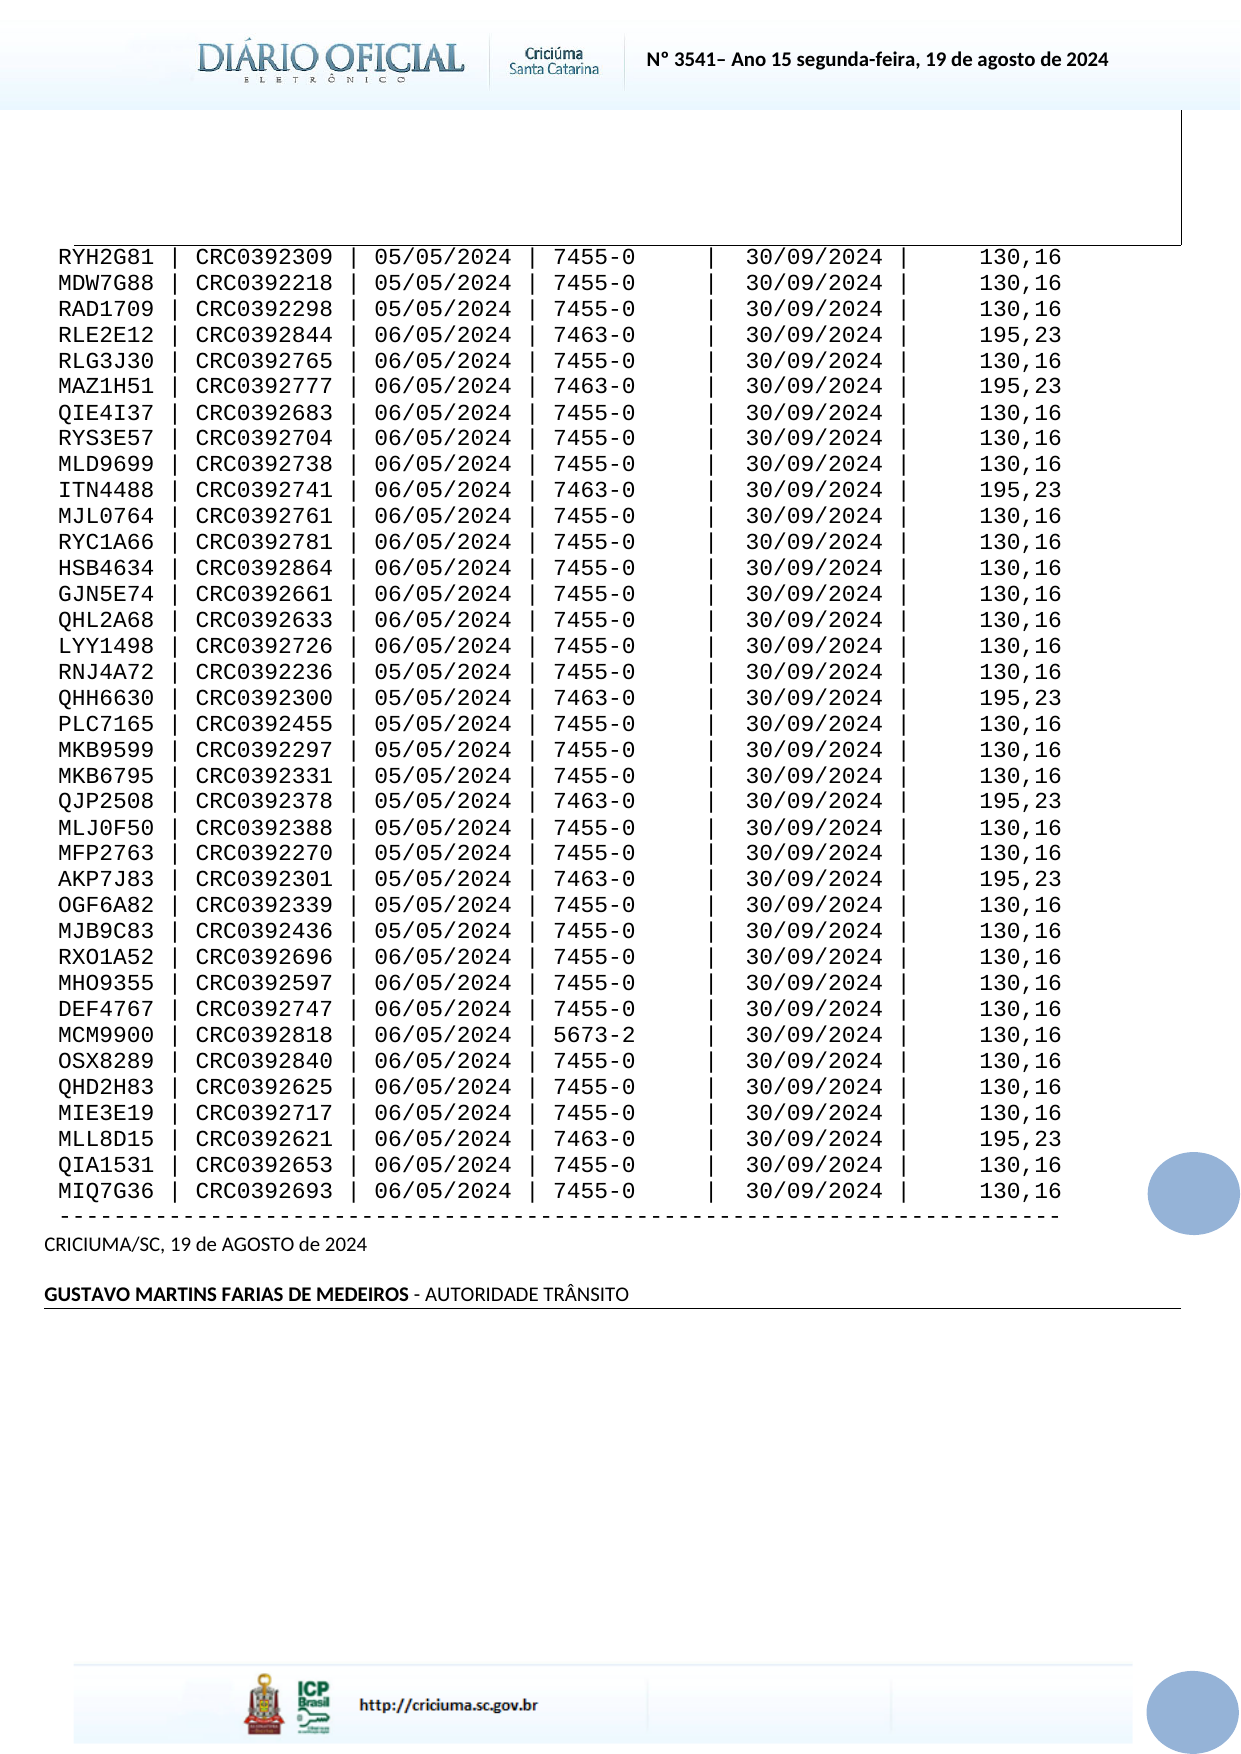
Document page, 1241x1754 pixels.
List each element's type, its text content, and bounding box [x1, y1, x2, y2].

text MKB9599 | CRC0392297 | 05/05/2024 | 7455-0 | 30/09/2024 | 130,16 [44, 738, 1181, 764]
text RLG3J30 | CRC0392765 | 06/05/2024 | 7455-0 | 30/09/2024 | 130,16 [44, 349, 1181, 375]
text MIE3E19 | CRC0392717 | 06/05/2024 | 7455-0 | 30/09/2024 | 130,16 [44, 1101, 1181, 1127]
text MLJ0F50 | CRC0392388 | 05/05/2024 | 7455-0 | 30/09/2024 | 130,16 [44, 816, 1181, 842]
text OGF6A82 | CRC0392339 | 05/05/2024 | 7455-0 | 30/09/2024 | 130,16 [44, 894, 1181, 919]
text MKB6795 | CRC0392331 | 05/05/2024 | 7455-0 | 30/09/2024 | 130,16 [44, 764, 1181, 790]
text QHD2H83 | CRC0392625 | 06/05/2024 | 7455-0 | 30/09/2024 | 130,16 [44, 1075, 1181, 1101]
text QIA1531 | CRC0392653 | 06/05/2024 | 7455-0 | 30/09/2024 | 130,16 [44, 1153, 1180, 1179]
text MJL0764 | CRC0392761 | 06/05/2024 | 7455-0 | 30/09/2024 | 130,16 [44, 504, 1181, 531]
text RAD1709 | CRC0392298 | 05/05/2024 | 7455-0 | 30/09/2024 | 130,16 [44, 297, 1181, 323]
text OSX8289 | CRC0392840 | 06/05/2024 | 7455-0 | 30/09/2024 | 130,16 [44, 1049, 1181, 1075]
text AKP7J83 | CRC0392301 | 05/05/2024 | 7463-0 | 30/09/2024 | 195,23 [44, 868, 1181, 894]
text DEF4767 | CRC0392747 | 06/05/2024 | 7455-0 | 30/09/2024 | 130,16 [44, 997, 1181, 1023]
text RYS3E57 | CRC0392704 | 06/05/2024 | 7455-0 | 30/09/2024 | 130,16 [44, 427, 1181, 453]
text RLE2E12 | CRC0392844 | 06/05/2024 | 7463-0 | 30/09/2024 | 195,23 [44, 323, 1181, 349]
text QJP2508 | CRC0392378 | 05/05/2024 | 7463-0 | 30/09/2024 | 195,23 [44, 790, 1181, 816]
text PLC7165 | CRC0392455 | 05/05/2024 | 7455-0 | 30/09/2024 | 130,16 [44, 712, 1181, 738]
text CRICIUMA/SC, 19 de AGOSTO de 2024 [44, 1231, 1181, 1257]
text QHL2A68 | CRC0392633 | 06/05/2024 | 7455-0 | 30/09/2024 | 130,16 [44, 608, 1181, 634]
text LYY1498 | CRC0392726 | 06/05/2024 | 7455-0 | 30/09/2024 | 130,16 [44, 634, 1181, 660]
text ITN4488 | CRC0392741 | 06/05/2024 | 7463-0 | 30/09/2024 | 195,23 [44, 479, 1181, 504]
text RNJ4A72 | CRC0392236 | 05/05/2024 | 7455-0 | 30/09/2024 | 130,16 [44, 660, 1181, 686]
text GUSTAVO MARTINS FARIAS DE MEDEIROS - AUTORIDADE TRÂNSITO [44, 1281, 1181, 1308]
text RYH2G81 | CRC0392309 | 05/05/2024 | 7455-0 | 30/09/2024 | 130,16 [44, 245, 1181, 271]
text GJN5E74 | CRC0392661 | 06/05/2024 | 7455-0 | 30/09/2024 | 130,16 [44, 582, 1181, 608]
text HSB4634 | CRC0392864 | 06/05/2024 | 7455-0 | 30/09/2024 | 130,16 [44, 556, 1181, 582]
text MCM9900 | CRC0392818 | 06/05/2024 | 5673-2 | 30/09/2024 | 130,16 [44, 1023, 1181, 1049]
text MIQ7G36 | CRC0392693 | 06/05/2024 | 7455-0 | 30/09/2024 | 130,16 [44, 1179, 1150, 1205]
text MJB9C83 | CRC0392436 | 05/05/2024 | 7455-0 | 30/09/2024 | 130,16 [44, 919, 1181, 946]
text MLD9699 | CRC0392738 | 06/05/2024 | 7455-0 | 30/09/2024 | 130,16 [44, 453, 1181, 479]
text RXO1A52 | CRC0392696 | 06/05/2024 | 7455-0 | 30/09/2024 | 130,16 [44, 946, 1181, 971]
text RYC1A66 | CRC0392781 | 06/05/2024 | 7455-0 | 30/09/2024 | 130,16 [44, 531, 1181, 556]
text MFP2763 | CRC0392270 | 05/05/2024 | 7455-0 | 30/09/2024 | 130,16 [44, 842, 1181, 868]
text MAZ1H51 | CRC0392777 | 06/05/2024 | 7463-0 | 30/09/2024 | 195,23 [44, 375, 1181, 401]
text MDW7G88 | CRC0392218 | 05/05/2024 | 7455-0 | 30/09/2024 | 130,16 [44, 271, 1181, 297]
text MHO9355 | CRC0392597 | 06/05/2024 | 7455-0 | 30/09/2024 | 130,16 [44, 971, 1181, 997]
text QIE4I37 | CRC0392683 | 06/05/2024 | 7455-0 | 30/09/2024 | 130,16 [44, 401, 1181, 427]
text ------------------------------------------------------------------------- [44, 1205, 1171, 1231]
text MLL8D15 | CRC0392621 | 06/05/2024 | 7463-0 | 30/09/2024 | 195,23 [44, 1127, 1181, 1153]
text QHH6630 | CRC0392300 | 05/05/2024 | 7463-0 | 30/09/2024 | 195,23 [44, 686, 1181, 712]
